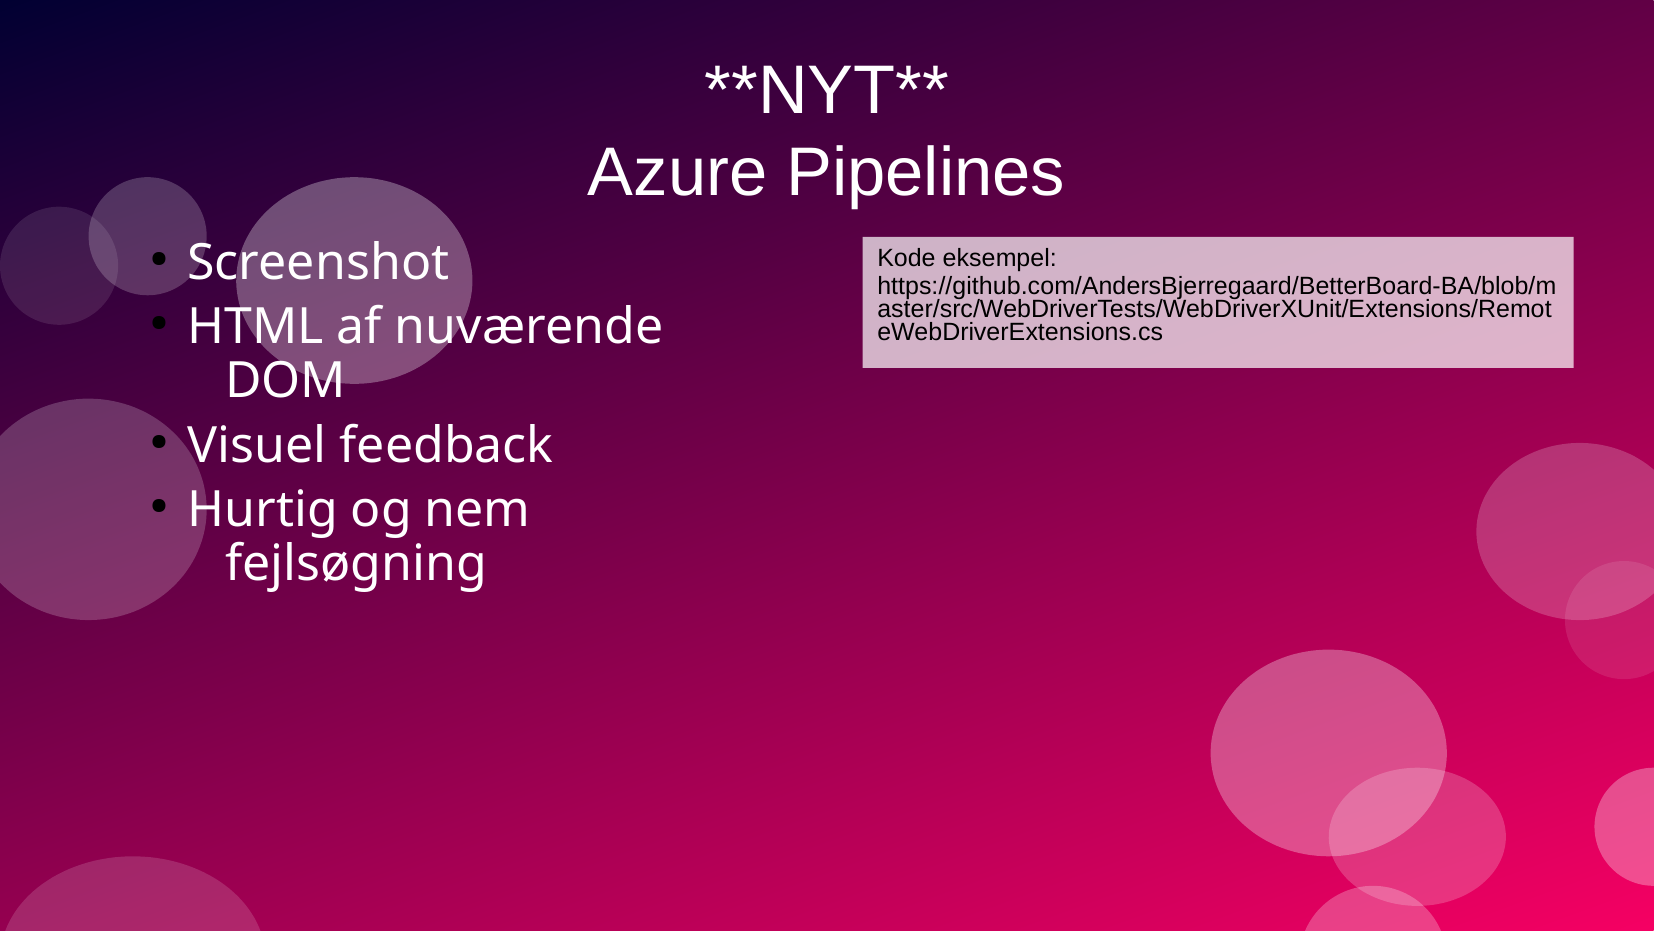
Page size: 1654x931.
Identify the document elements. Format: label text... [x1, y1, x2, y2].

text_box Kode eksempel: https://github.com/AndersBjerregaard/BetterBoard-BA/blob/master/src/WebDriverTests/WebDriverXUnit/Extensions/RemoteWebDriverExtensions.cs [862, 236, 1574, 368]
list Screenshot HTML af nuværende DOM Visuel feedback Hurtig og nem fejlsøgning [0, 236, 721, 827]
title **NYT** Azure Pipelines [0, 44, 1654, 207]
